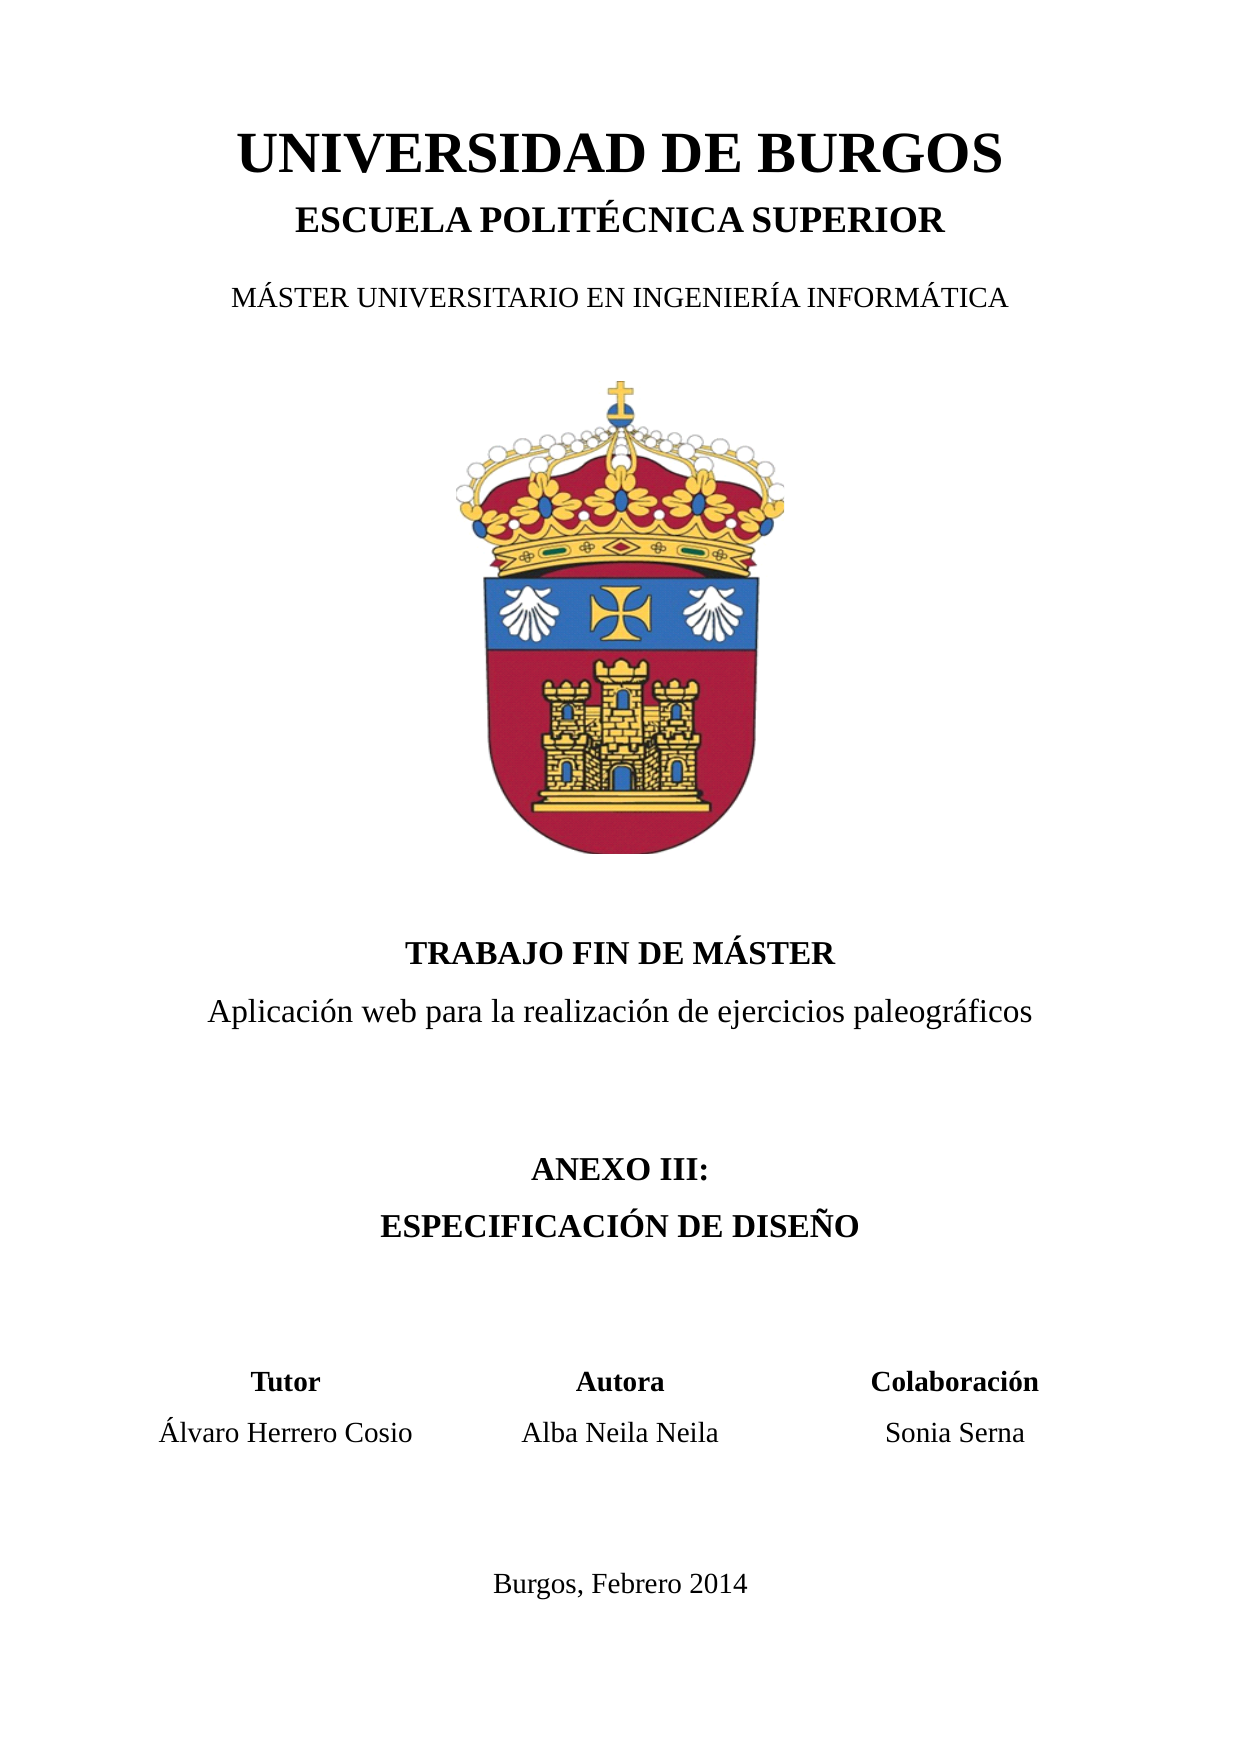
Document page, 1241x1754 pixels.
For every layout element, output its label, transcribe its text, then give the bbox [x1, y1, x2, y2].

text Burgos, Febrero 2014 [118, 1566, 1122, 1599]
text Aplicación web para la realización de ejercicios paleográficos [118, 991, 1122, 1029]
text Sonia Serna [787, 1415, 1122, 1448]
text Colaboración [787, 1364, 1122, 1398]
text MÁSTER UNIVERSITARIO EN INGENIERÍA INFORMÁTICA [118, 280, 1122, 314]
text ESPECIFICACIÓN DE DISEÑO [118, 1206, 1122, 1245]
text ANEXO III: [118, 1149, 1122, 1187]
text UNIVERSIDAD DE BURGOS [118, 118, 1122, 185]
text Álvaro Herrero Cosio [118, 1415, 453, 1448]
text Tutor [118, 1364, 453, 1398]
text ESCUELA POLITÉCNICA SUPERIOR [118, 198, 1122, 241]
text Alba Neila Neila [453, 1415, 787, 1448]
text TRABAJO FIN DE MÁSTER [118, 933, 1122, 972]
text Autora [453, 1364, 787, 1398]
